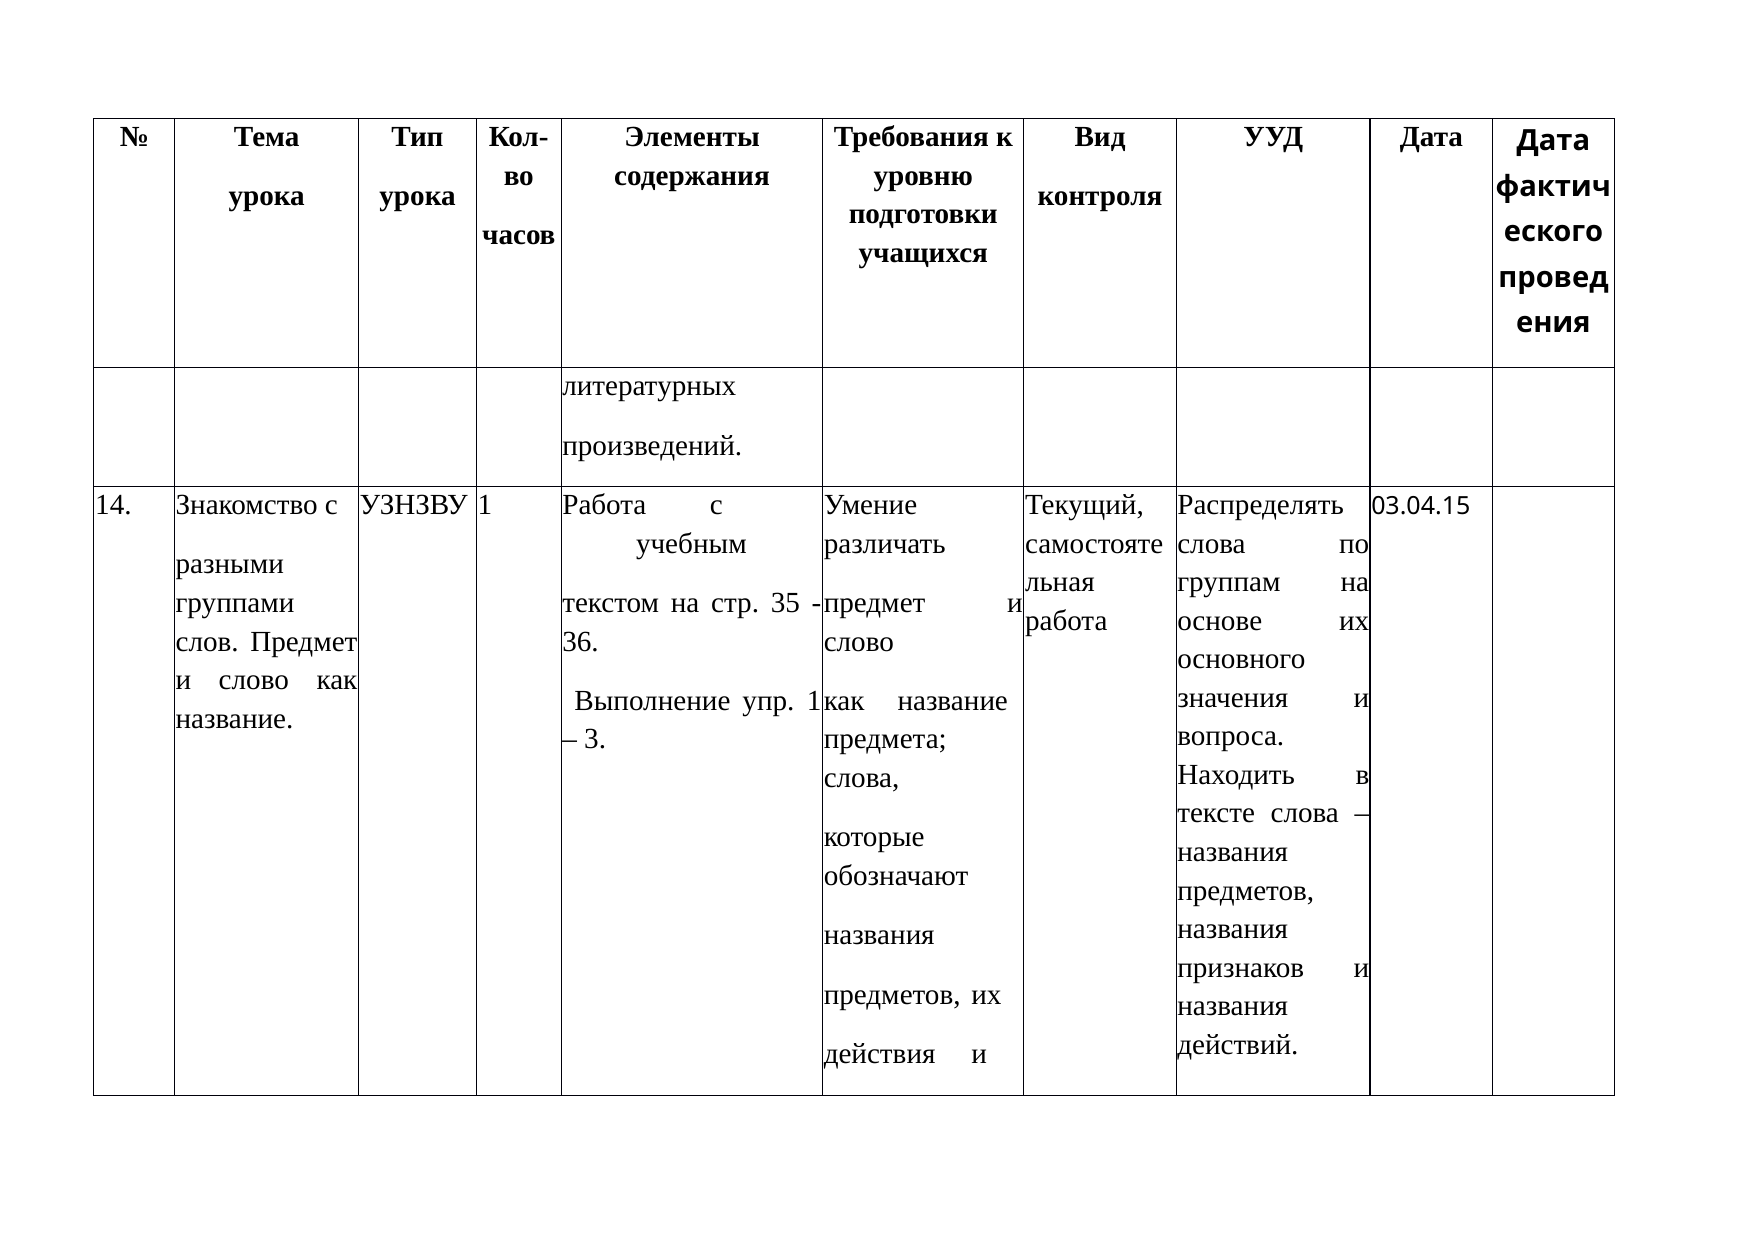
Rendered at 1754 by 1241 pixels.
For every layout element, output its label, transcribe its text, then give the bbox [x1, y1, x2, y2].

table_header Тема урока [175, 119, 358, 367]
table_header Тип урока [359, 119, 476, 367]
table_cell [175, 368, 358, 486]
table_cell Распределять слова по группам на основе их основного значения и вопроса. Находить в тексте слова – названия предметов, названия признаков и названия действий. [1177, 487, 1369, 1095]
table_cell [94, 368, 174, 486]
table_header Элементы содержания [562, 119, 822, 367]
table_cell [359, 368, 476, 486]
table_cell Работа с учебным текстом на стр. 35 -36. Выполнение упр. 1 – 3. [562, 487, 822, 1095]
table_header Требования к уровню подготовки учащихся [823, 119, 1023, 367]
table_cell [823, 368, 1023, 486]
table_header Дата [1371, 119, 1492, 367]
table_cell 14. [94, 487, 174, 1095]
table_cell [1177, 368, 1369, 486]
table_cell литературных произведений. [562, 368, 822, 486]
table_cell Текущий, самостоятельная работа [1024, 487, 1176, 1095]
table_header УУД [1177, 119, 1369, 367]
table_header Кол-во часов [477, 119, 561, 367]
table_header № [94, 119, 174, 367]
table_cell Умение различать предмет и слово как название предмета; слова, которые обозначают названия предметов, их действия и [823, 487, 1023, 1095]
table_cell [1493, 487, 1614, 1095]
table_cell [1493, 368, 1614, 486]
table_cell 1 [477, 487, 561, 1095]
table_cell УЗНЗВУ [359, 487, 476, 1095]
table_header Вид контроля [1024, 119, 1176, 367]
table_cell 03.04.15 [1371, 487, 1492, 1095]
table_cell [1371, 368, 1492, 486]
table_cell [1024, 368, 1176, 486]
table_header Дата фактического проведения [1493, 119, 1614, 367]
table_cell [477, 368, 561, 486]
table_cell Знакомство с разными группами слов. Предмет и слово как название. [175, 487, 358, 1095]
